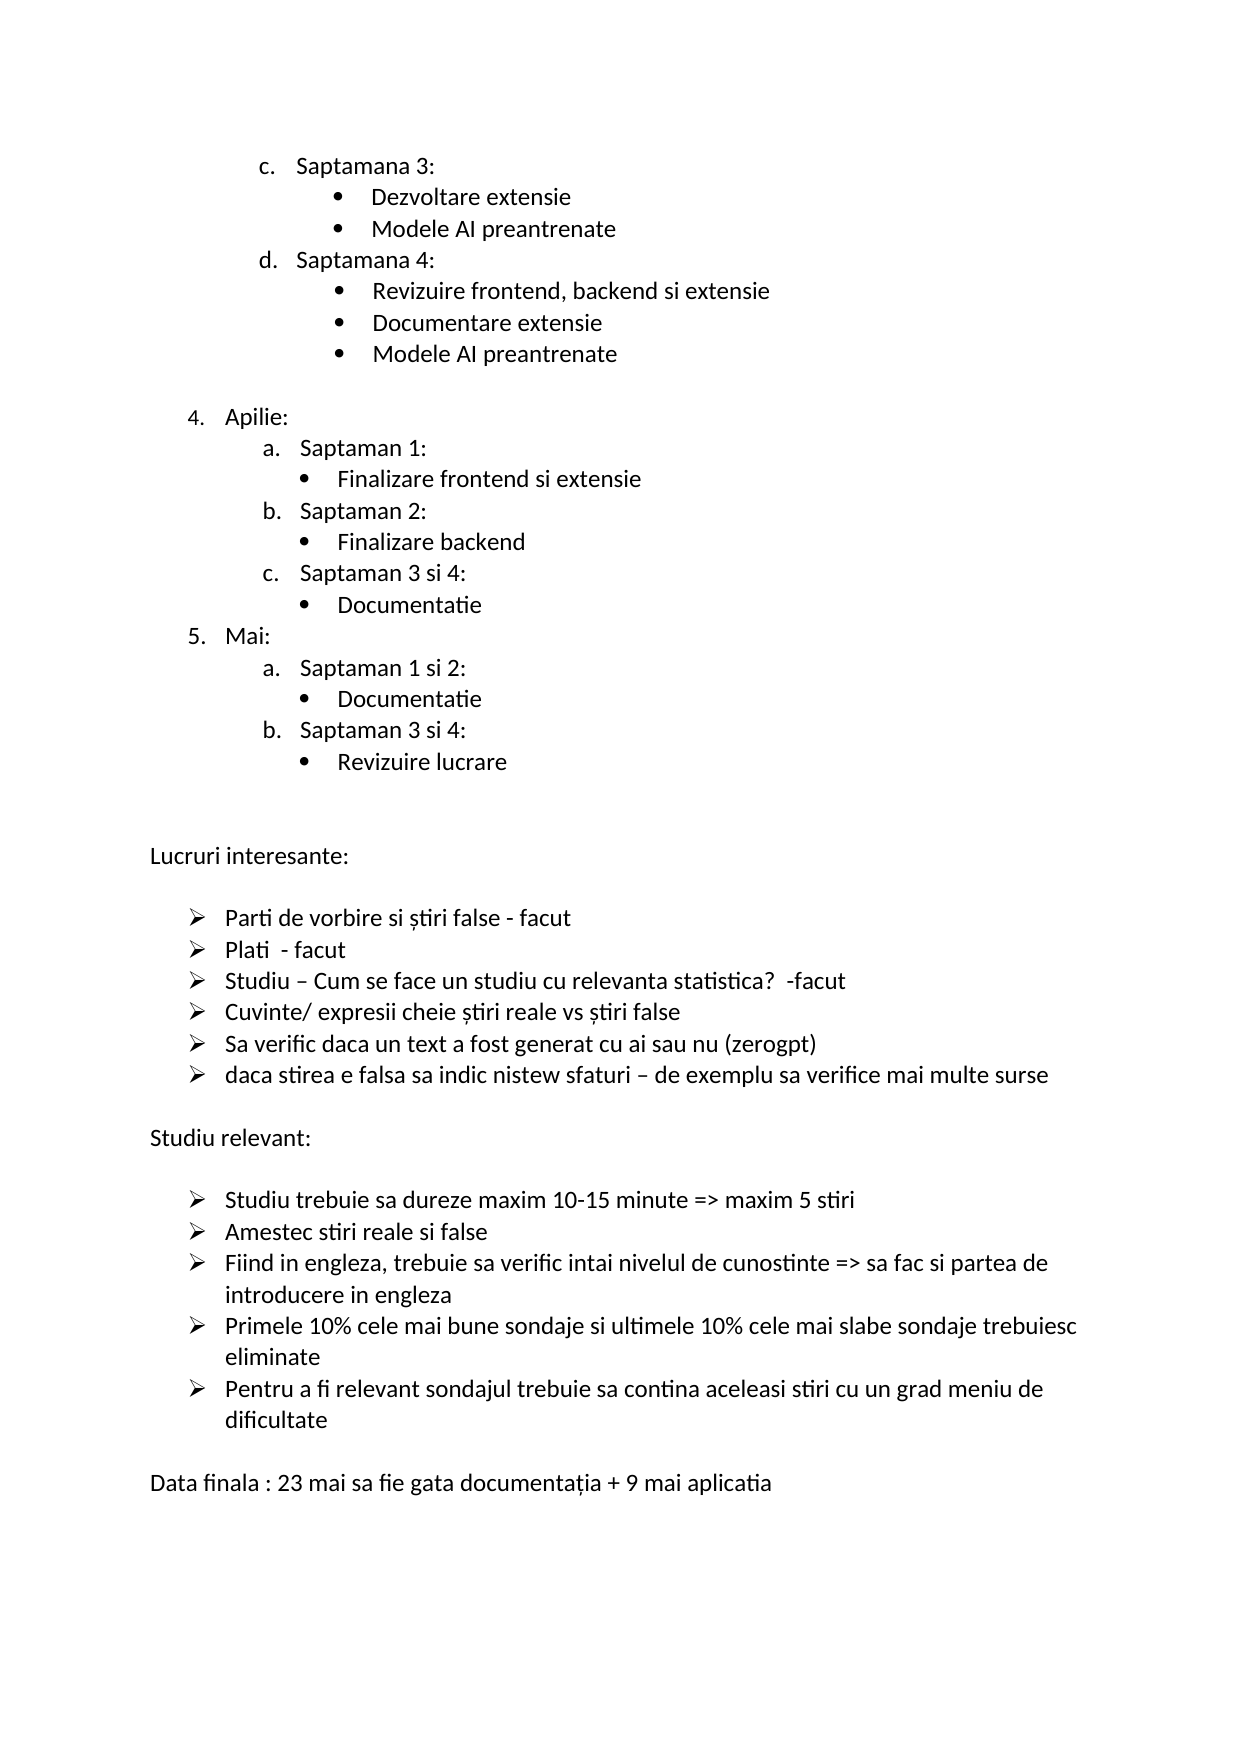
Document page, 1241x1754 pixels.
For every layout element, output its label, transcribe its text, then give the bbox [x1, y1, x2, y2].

list Data finala : 23 mai sa fie gata documentația + 9 mai aplicatia [150, 1467, 1090, 1497]
list Finalizare frontend si extensie [300, 463, 1090, 494]
list Saptamana 3: [259, 150, 1090, 181]
list Revizuire frontend, backend si extensie [335, 275, 1090, 306]
list Revizuire lucrare [300, 746, 1090, 776]
list Cuvinte/ expresii cheie știri reale vs știri false [187, 997, 1090, 1027]
list Saptaman 2: [262, 495, 1090, 525]
list Mai: [187, 620, 1090, 651]
list Primele 10% cele mai bune sondaje si ultimele 10% cele mai slabe sondaje trebuiesc eliminate [187, 1310, 1090, 1372]
list Modele AI preantrenate [334, 213, 1090, 243]
list Parti de vorbire si știri false - facut [187, 902, 1090, 933]
list Dezvoltare extensie [334, 181, 1090, 212]
list Documentatie [300, 589, 1090, 619]
list Saptaman 1: [262, 432, 1090, 463]
list Studiu relevant: [150, 1122, 1090, 1152]
list Apilie: [187, 401, 1090, 431]
list Saptaman 3 si 4: [262, 558, 1090, 588]
list Lucruri interesante: [150, 840, 1090, 870]
list Finalizare backend [300, 526, 1090, 557]
list Fiind in engleza, trebuie sa verific intai nivelul de cunostinte => sa fac si partea de introducere in engleza [187, 1247, 1090, 1309]
list Saptaman 3 si 4: [262, 714, 1090, 745]
list Documentare extensie [335, 307, 1090, 337]
list Sa verific daca un text a fost generat cu ai sau nu (zerogpt) [187, 1028, 1090, 1058]
list daca stirea e falsa sa indic nistew sfaturi – de exemplu sa verifice mai multe surse [187, 1059, 1090, 1090]
list Documentatie [300, 683, 1090, 713]
list Plati - facut [187, 934, 1090, 964]
list Modele AI preantrenate [335, 338, 1090, 369]
list Studiu trebuie sa dureze maxim 10-15 minute => maxim 5 stiri [187, 1185, 1090, 1215]
list Saptamana 4: [259, 244, 1090, 274]
list Amestec stiri reale si false [187, 1216, 1090, 1247]
list Pentru a fi relevant sondajul trebuie sa contina aceleasi stiri cu un grad meniu de dificultate [187, 1373, 1090, 1435]
list Studiu – Cum se face un studiu cu relevanta statistica? -facut [187, 965, 1090, 996]
list Saptaman 1 si 2: [262, 652, 1090, 682]
